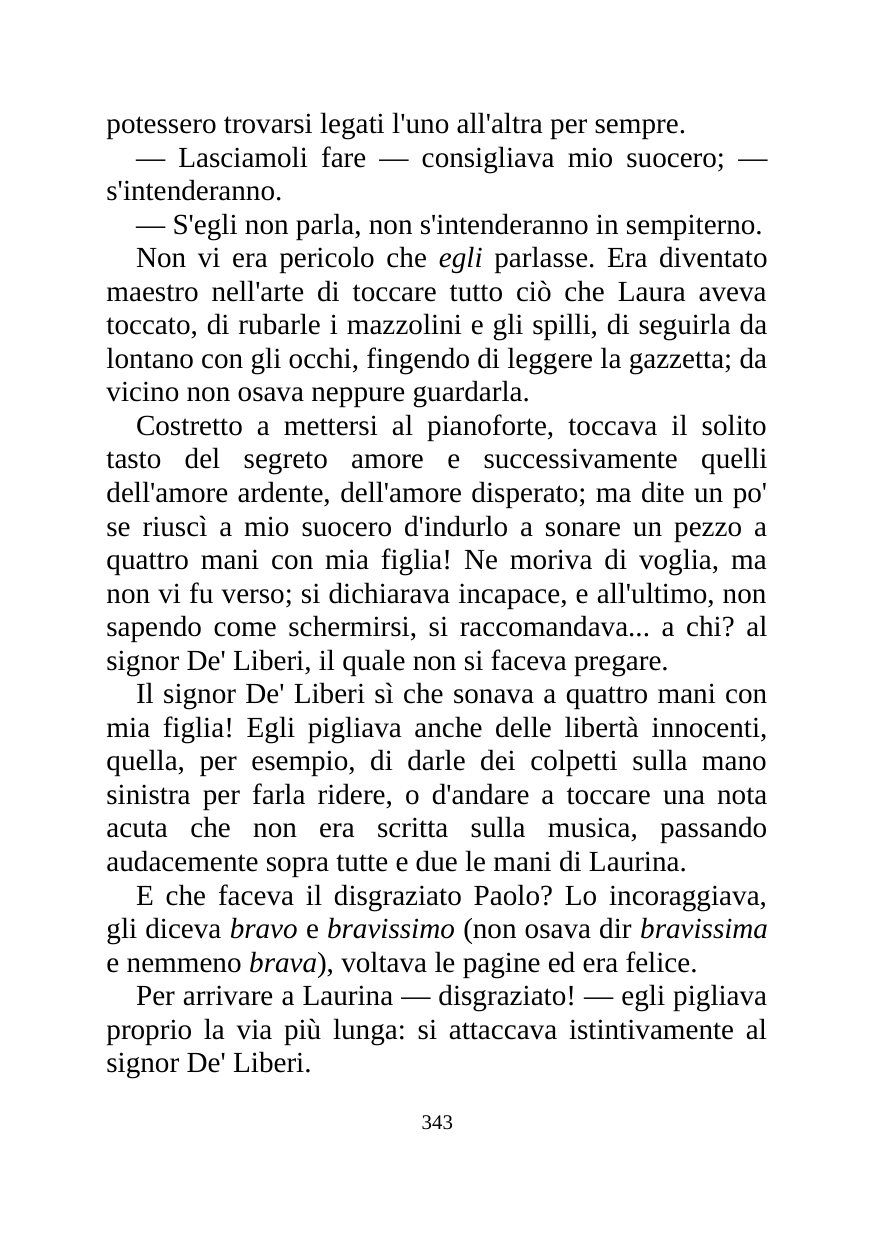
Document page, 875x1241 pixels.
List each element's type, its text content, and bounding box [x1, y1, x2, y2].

text — Lasciamoli fare — consigliava mio suocero; — s'intenderanno. [106, 140, 768, 207]
text E che faceva il disgraziato Paolo? Lo incoraggiava, gli diceva bravo e bravissimo (non osava dir bravissima e nemmeno brava), voltava le pagine ed era felice. [106, 878, 768, 978]
text Il signor De' Liberi sì che sonava a quattro mani con mia figlia! Egli pigliava anche delle libertà innocenti, quella, per esempio, di darle dei colpetti sulla mano sinistra per farla ridere, o d'andare a toccare una nota acuta che non era scritta sulla musica, passando audacemente sopra tutte e due le mani di Laurina. [106, 676, 768, 878]
text Per arrivare a Laurina — disgraziato! — egli pigliava proprio la via più lunga: si attaccava istintivamente al signor De' Liberi. [106, 978, 768, 1079]
text Costretto a mettersi al pianoforte, toccava il solito tasto del segreto amore e successivamente quelli dell'amore ardente, dell'amore disperato; ma dite un po' se riuscì a mio suocero d'indurlo a sonare un pezzo a quattro mani con mia figlia! Ne moriva di voglia, ma non vi fu verso; si dichiarava incapace, e all'ultimo, non sapendo come schermirsi, si raccomandava... a chi? al signor De' Liberi, il quale non si faceva pregare. [106, 408, 768, 676]
text potessero trovarsi legati l'uno all'altra per sempre. [106, 106, 768, 140]
text Non vi era pericolo che egli parlasse. Era diventato maestro nell'arte di toccare tutto ciò che Laura aveva toccato, di rubarle i mazzolini e gli spilli, di seguirla da lontano con gli occhi, fingendo di leggere la gazzetta; da vicino non osava neppure guardarla. [106, 240, 768, 408]
text — S'egli non parla, non s'intenderanno in sempiterno. [106, 207, 768, 240]
